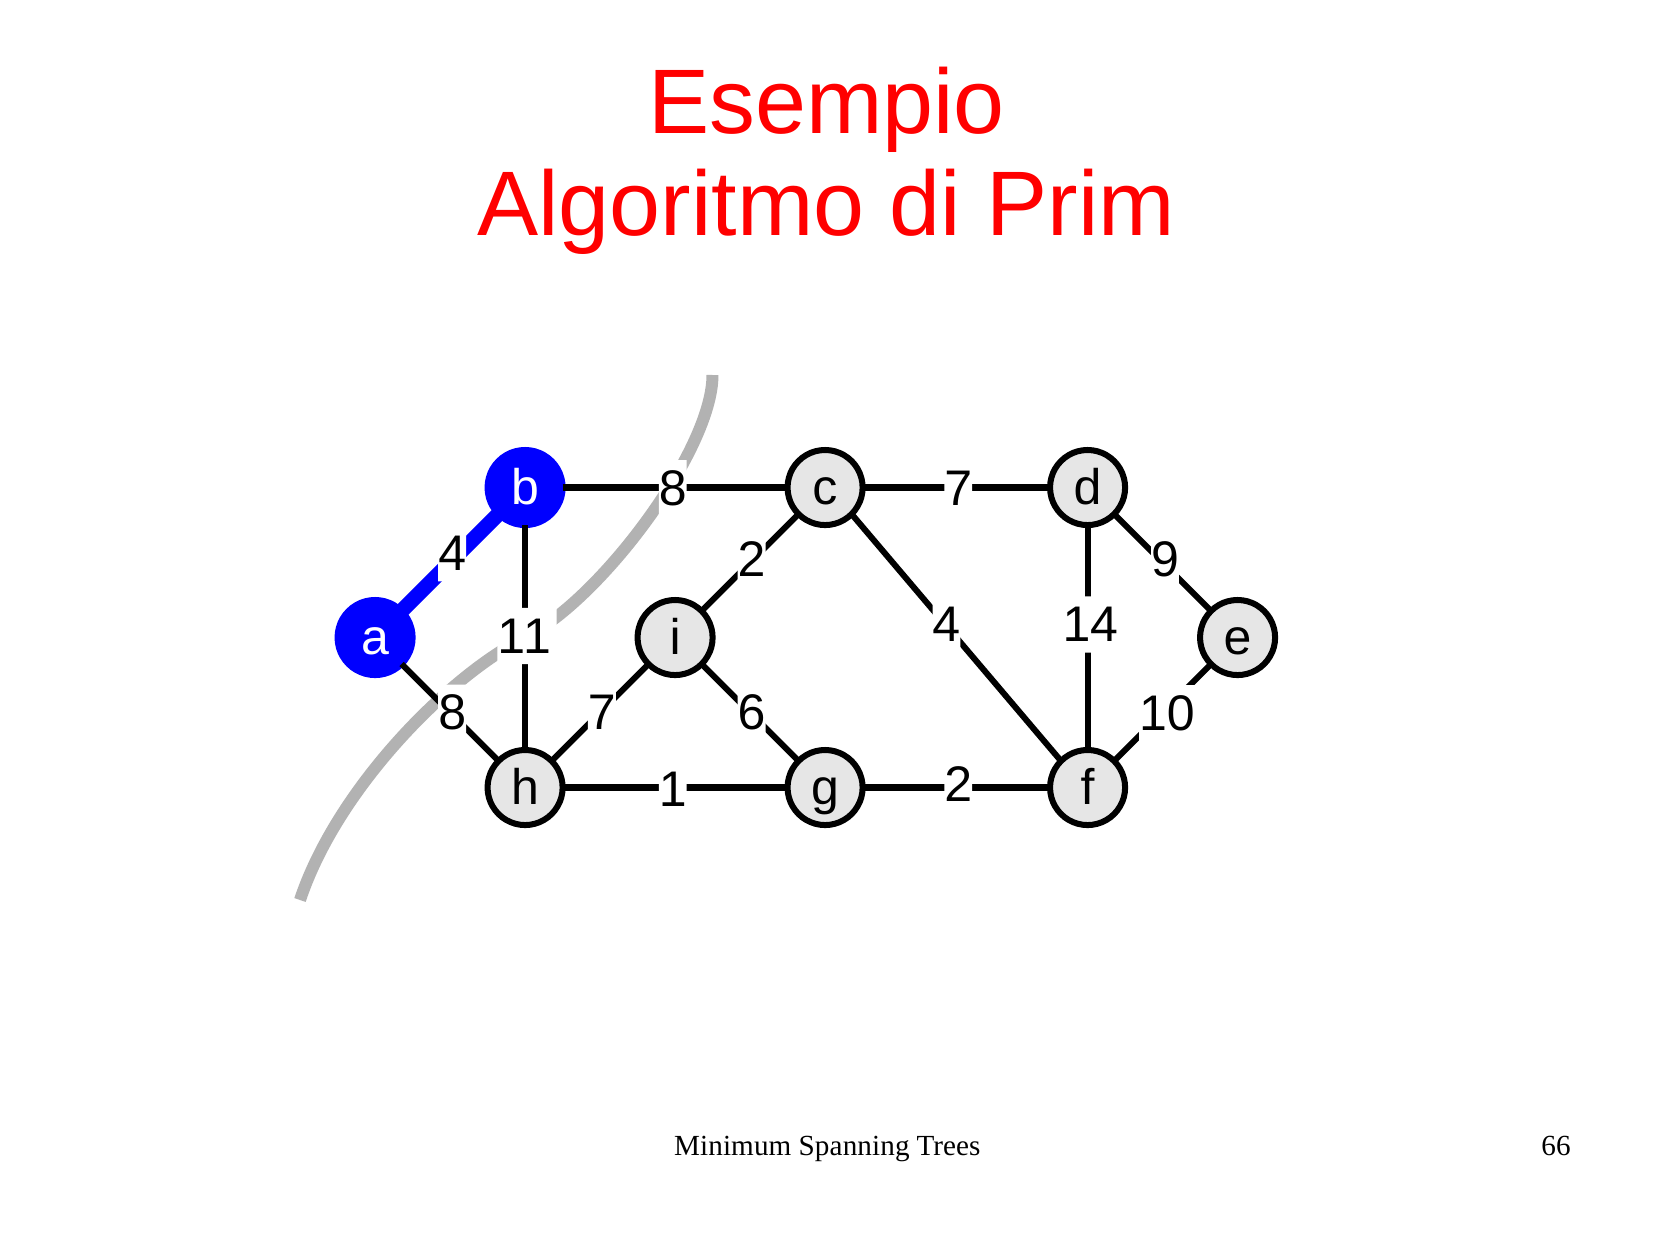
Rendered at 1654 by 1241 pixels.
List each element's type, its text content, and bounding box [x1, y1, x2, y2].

text_box 9 [1151, 531, 1179, 588]
text_box 10 [1139, 685, 1195, 742]
text_box d [1050, 450, 1126, 525]
text_box f [1050, 750, 1126, 826]
text_box e [1200, 600, 1276, 676]
title Esempio Algoritmo di Prim [82, 49, 1571, 257]
text_box 2 [737, 531, 766, 588]
text_box i [637, 600, 713, 676]
text_box 7 [587, 684, 616, 742]
text_box 6 [737, 684, 766, 742]
text_box g [787, 750, 863, 826]
text_box a [337, 600, 413, 676]
text_box 4 [438, 525, 467, 582]
text_box 1 [658, 761, 687, 818]
text_box 7 [944, 460, 973, 517]
text_box 4 [932, 596, 961, 653]
text_box h [487, 750, 563, 826]
text_box 2 [944, 756, 973, 813]
text_box 14 [1062, 596, 1119, 653]
text_box 8 [438, 684, 467, 741]
text_box c [787, 450, 863, 526]
text_box b [487, 450, 563, 525]
text_box 8 [658, 460, 687, 517]
text_box 11 [497, 607, 557, 665]
